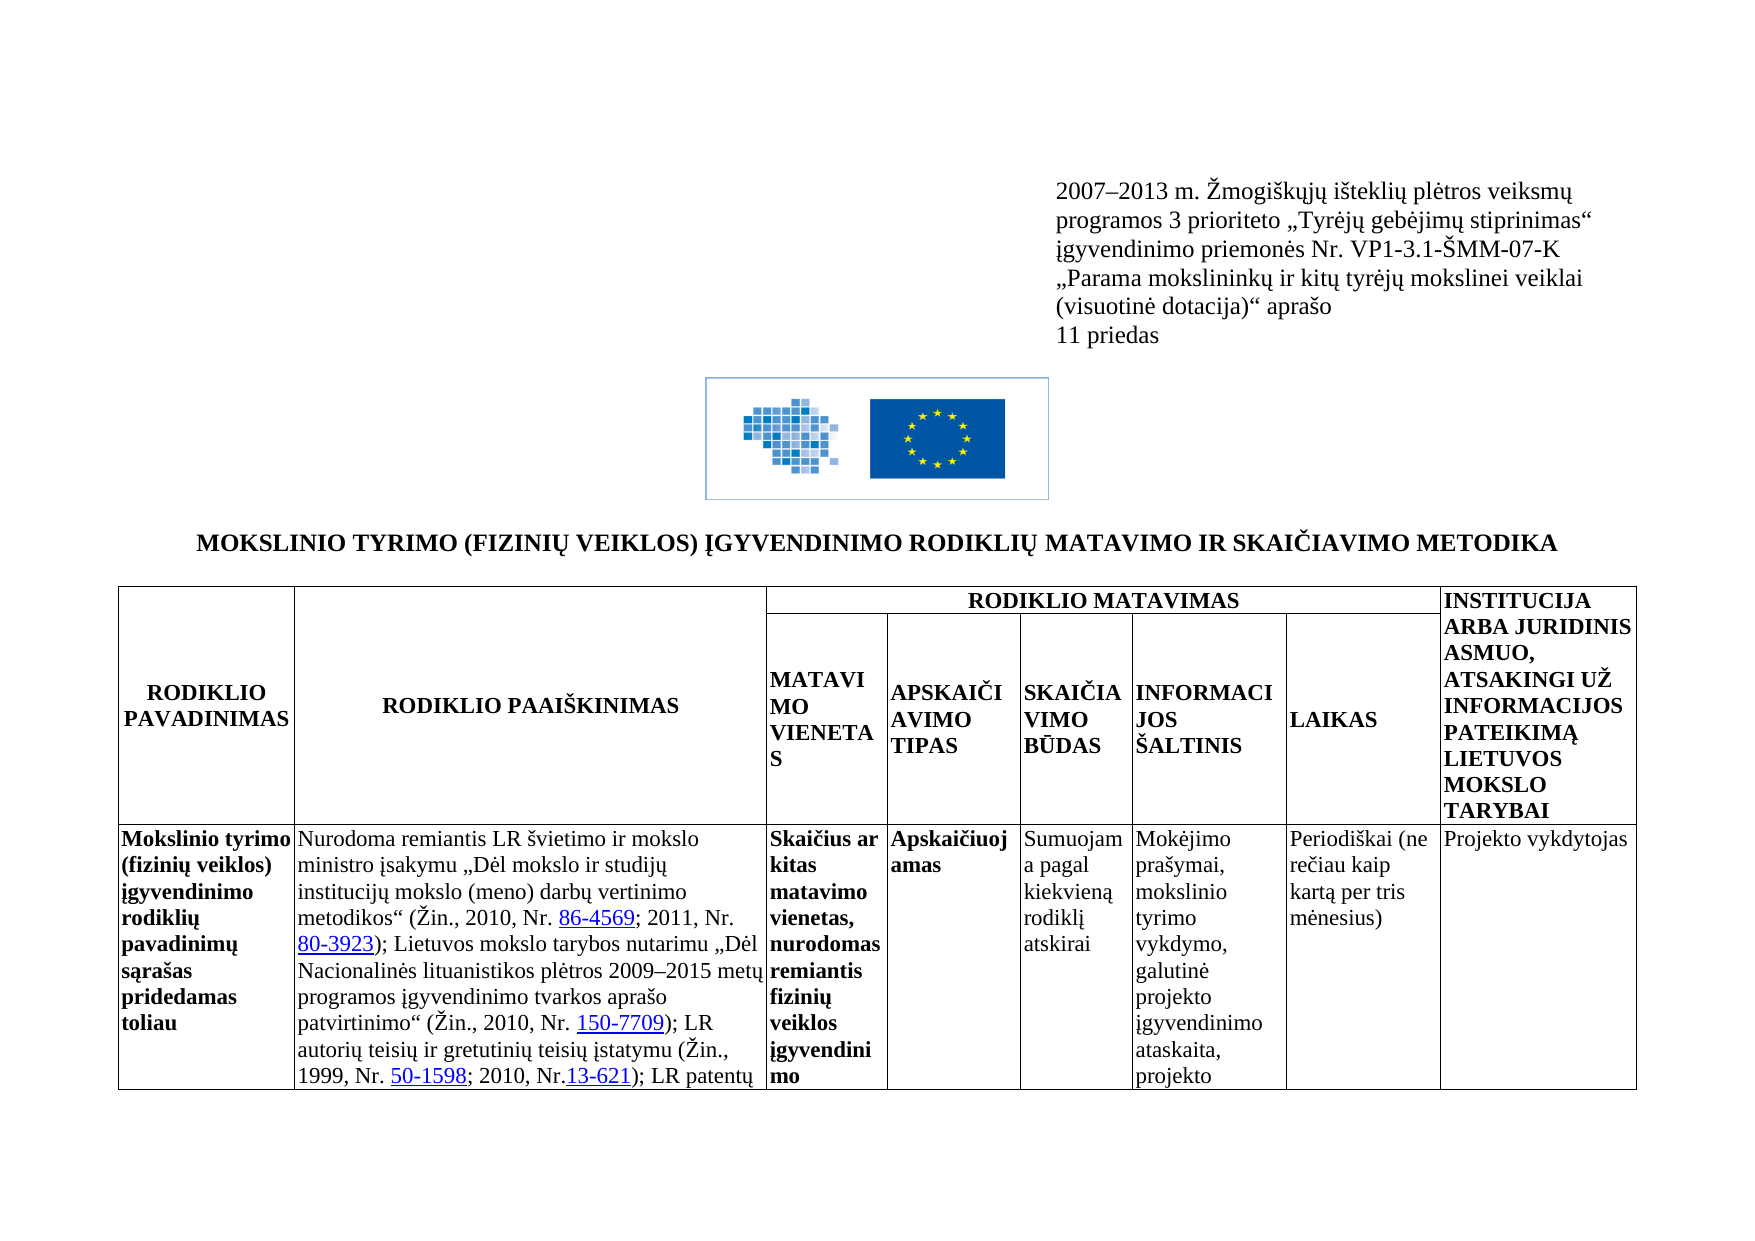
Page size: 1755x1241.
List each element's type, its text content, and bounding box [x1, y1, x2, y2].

text „Parama mokslininkų ir kitų tyrėjų mokslinei veiklai [1056, 263, 1636, 291]
table_cell Projekto vykdytojas [1441, 825, 1636, 1088]
table_header RODIKLIO MATAVIMAS [767, 587, 1440, 613]
text 2007–2013 m. Žmogiškųjų išteklių plėtros veiksmų [1056, 176, 1636, 205]
table_header RODIKLIO PAVADINIMAS [119, 587, 294, 824]
table_cell APSKAIČIAVIMO TIPAS [888, 614, 1020, 824]
text MOKSLINIO TYRIMO (FIZINIŲ VEIKLOS) ĮGYVENDINIMO RODIKLIŲ matavimo ir skaičiavimo metodika [118, 528, 1636, 557]
table_cell Nurodoma remiantis LR švietimo ir mokslo ministro įsakymu „Dėl mokslo ir studijų institucijų mokslo (meno) darbų vertinimo metodikos“ (Žin., 2010, Nr. 86-4569; 2011, Nr. 80-3923); Lietuvos mokslo tarybos nutarimu „Dėl Nacionalinės lituanistikos plėtros 2009–2015 metų programos įgyvendinimo tvarkos aprašo patvirtinimo“ (Žin., 2010, Nr. 150-7709); LR autorių teisių ir gretutinių teisių įstatymu (Žin., 1999, Nr. 50-1598; 2010, Nr.13-621); LR patentų [295, 825, 766, 1088]
table_cell Apskaičiuojamas [888, 825, 1020, 1088]
table_cell MATAVIMO VIENETAS [767, 614, 887, 824]
table_cell INFORMACIJOS ŠALTINIS [1133, 614, 1286, 824]
text įgyvendinimo priemonės Nr. VP1-3.1-ŠMM-07-K [1056, 234, 1636, 263]
table_cell Skaičius ar kitas matavimo vienetas, nurodomas remiantis fizinių veiklos įgyvendinimo [767, 825, 887, 1088]
table_cell Mokėjimo prašymai, mokslinio tyrimo vykdymo, galutinė projekto įgyvendinimo ataskaita, projekto [1133, 825, 1286, 1088]
table_header Institucija arba juridinis asmuo, atsakingi už informacijos pateikimą LIETUVOS MOKSLO TARYBAI [1441, 587, 1636, 824]
table_cell LAIKAS [1287, 614, 1440, 824]
table_cell Sumuojama pagal kiekvieną rodiklį atskirai [1021, 825, 1132, 1088]
table_cell Mokslinio tyrimo (fizinių veiklos) įgyvendinimo rodiklių pavadinimų sąrašas pridedamas toliau [119, 825, 294, 1088]
text (visuotinė dotacija)“ aprašo [1056, 291, 1636, 320]
table_header RODIKLIO PAAIŠKINIMAS [295, 587, 766, 824]
table_cell Periodiškai (ne rečiau kaip kartą per tris mėnesius) [1287, 825, 1440, 1088]
text programos 3 prioriteto „Tyrėjų gebėjimų stiprinimas“ [1056, 205, 1636, 234]
table_cell SKAIČIAVIMO BŪDAS [1021, 614, 1132, 824]
text 11 priedas [1056, 320, 1636, 349]
